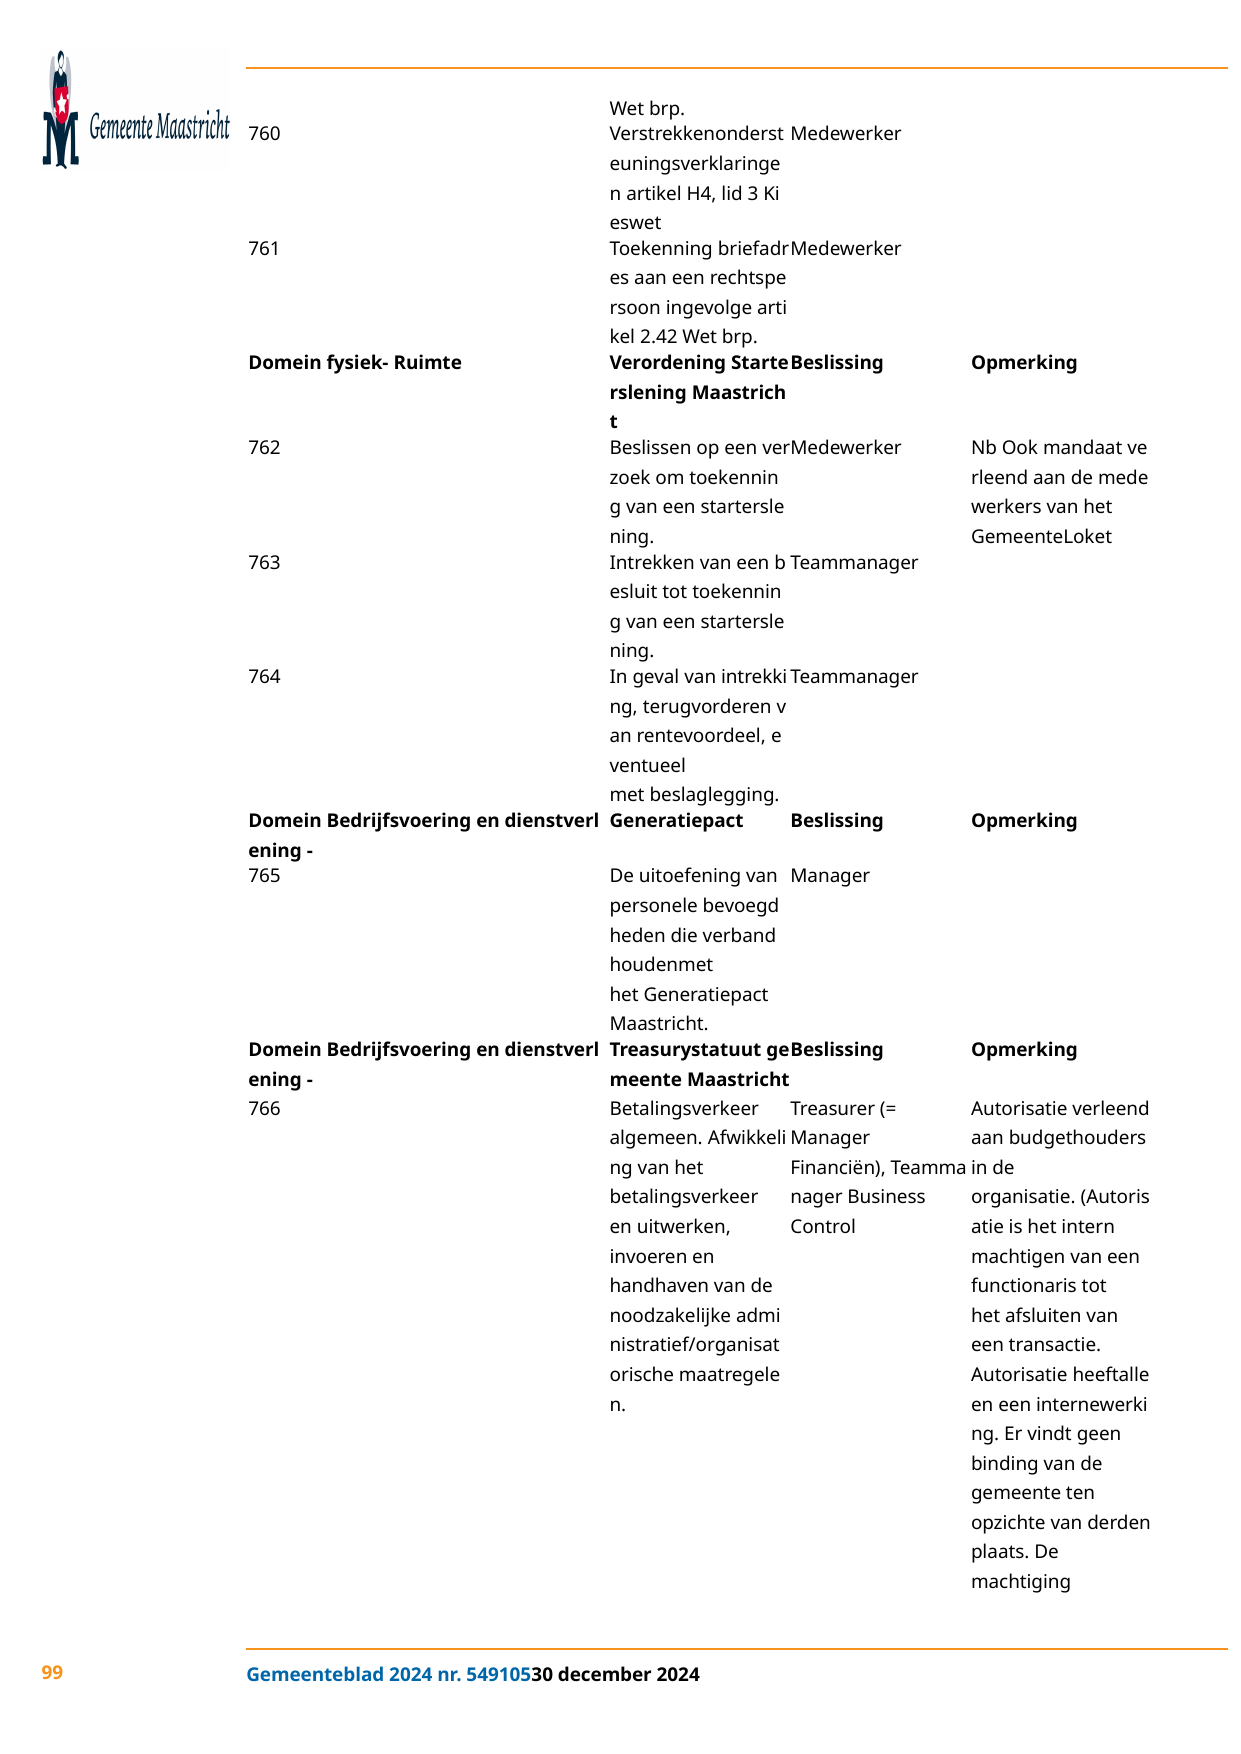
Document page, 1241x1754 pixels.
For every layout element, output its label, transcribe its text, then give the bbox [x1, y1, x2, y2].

table_cell Domein Bedrijfsvoering en dienstverlening - [248, 808, 609, 863]
table_cell 762 [248, 434, 429, 549]
table_header 766 [248, 1095, 429, 1594]
table_cell [971, 121, 1152, 235]
table_cell Generatiepact [609, 808, 790, 863]
table_cell In geval van intrekking, terugvorderen van rentevoordeel, eventueel met beslaglegging. [609, 663, 790, 807]
table_cell [971, 95, 1152, 121]
table_cell [429, 549, 609, 663]
table_cell Opmerking [971, 1036, 1152, 1092]
table_cell 765 [248, 863, 429, 1036]
table_cell 761 [248, 235, 429, 349]
table_header Autorisatie verleend aan budgethouders in de organisatie. (Autorisatie is het intern machtigen van een functionaris tot het afsluiten van een transactie. Autorisatie heeftalleen een internewerking. Er vindt geen binding van de gemeente ten opzichte van derden plaats. De machtiging [971, 1095, 1152, 1594]
table_cell [429, 95, 609, 121]
table_cell Beslissing [790, 1036, 971, 1092]
table_cell Beslissing [790, 350, 971, 434]
table_cell [429, 235, 609, 349]
table_cell [790, 95, 971, 121]
table_cell Domein Bedrijfsvoering en dienstverlening - [248, 1036, 609, 1092]
table_cell 763 [248, 549, 429, 663]
table_cell Treasurystatuut gemeente Maastricht [609, 1036, 790, 1092]
table_header [429, 1095, 609, 1594]
table_cell Medewerker [790, 121, 971, 235]
table_cell Beslissen op een verzoek om toekenning van een starterslening. [609, 434, 790, 549]
table_cell Toekenning briefadres aan een rechtspersoon ingevolge artikel 2.42 Wet brp. [609, 235, 790, 349]
table_cell [429, 663, 609, 807]
picture [41, 47, 231, 172]
table_cell De uitoefening van personele bevoegdheden die verband houdenmet het Generatiepact Maastricht. [609, 863, 790, 1036]
table_cell [429, 121, 609, 235]
table_cell Domein fysiek- Ruimte [248, 350, 609, 434]
table_cell Manager [790, 863, 971, 1036]
table_cell [971, 549, 1152, 663]
table_cell Medewerker [790, 235, 971, 349]
table_cell Verstrekkenondersteuningsverklaringen artikel H4, lid 3 Kieswet [609, 121, 790, 235]
table_cell Intrekken van een besluit tot toekenning van een starterslening. [609, 549, 790, 663]
table_cell [971, 235, 1152, 349]
table_cell [971, 663, 1152, 807]
table_cell Beslissing [790, 808, 971, 863]
table_cell 760 [248, 121, 429, 235]
table_cell Medewerker [790, 434, 971, 549]
table_cell [248, 95, 429, 121]
table_cell Wet brp. [609, 95, 790, 121]
table_header Treasurer (= Manager Financiën), Teammanager Business Control [790, 1095, 971, 1594]
table_header Betalingsverkeer algemeen. Afwikkeling van het betalingsverkeer en uitwerken, invoeren en handhaven van de noodzakelijke administratief/organisatorische maatregelen. [609, 1095, 790, 1594]
table_cell Opmerking [971, 808, 1152, 863]
table_cell 764 [248, 663, 429, 807]
table_cell Nb Ook mandaat verleend aan de medewerkers van het GemeenteLoket [971, 434, 1152, 549]
table_cell Opmerking [971, 350, 1152, 434]
table_cell Verordening Starterslening Maastricht [609, 350, 790, 434]
table_cell [429, 434, 609, 549]
table_cell Teammanager [790, 549, 971, 663]
table_cell [971, 863, 1152, 1036]
table_cell Teammanager [790, 663, 971, 807]
table_cell [429, 863, 609, 1036]
